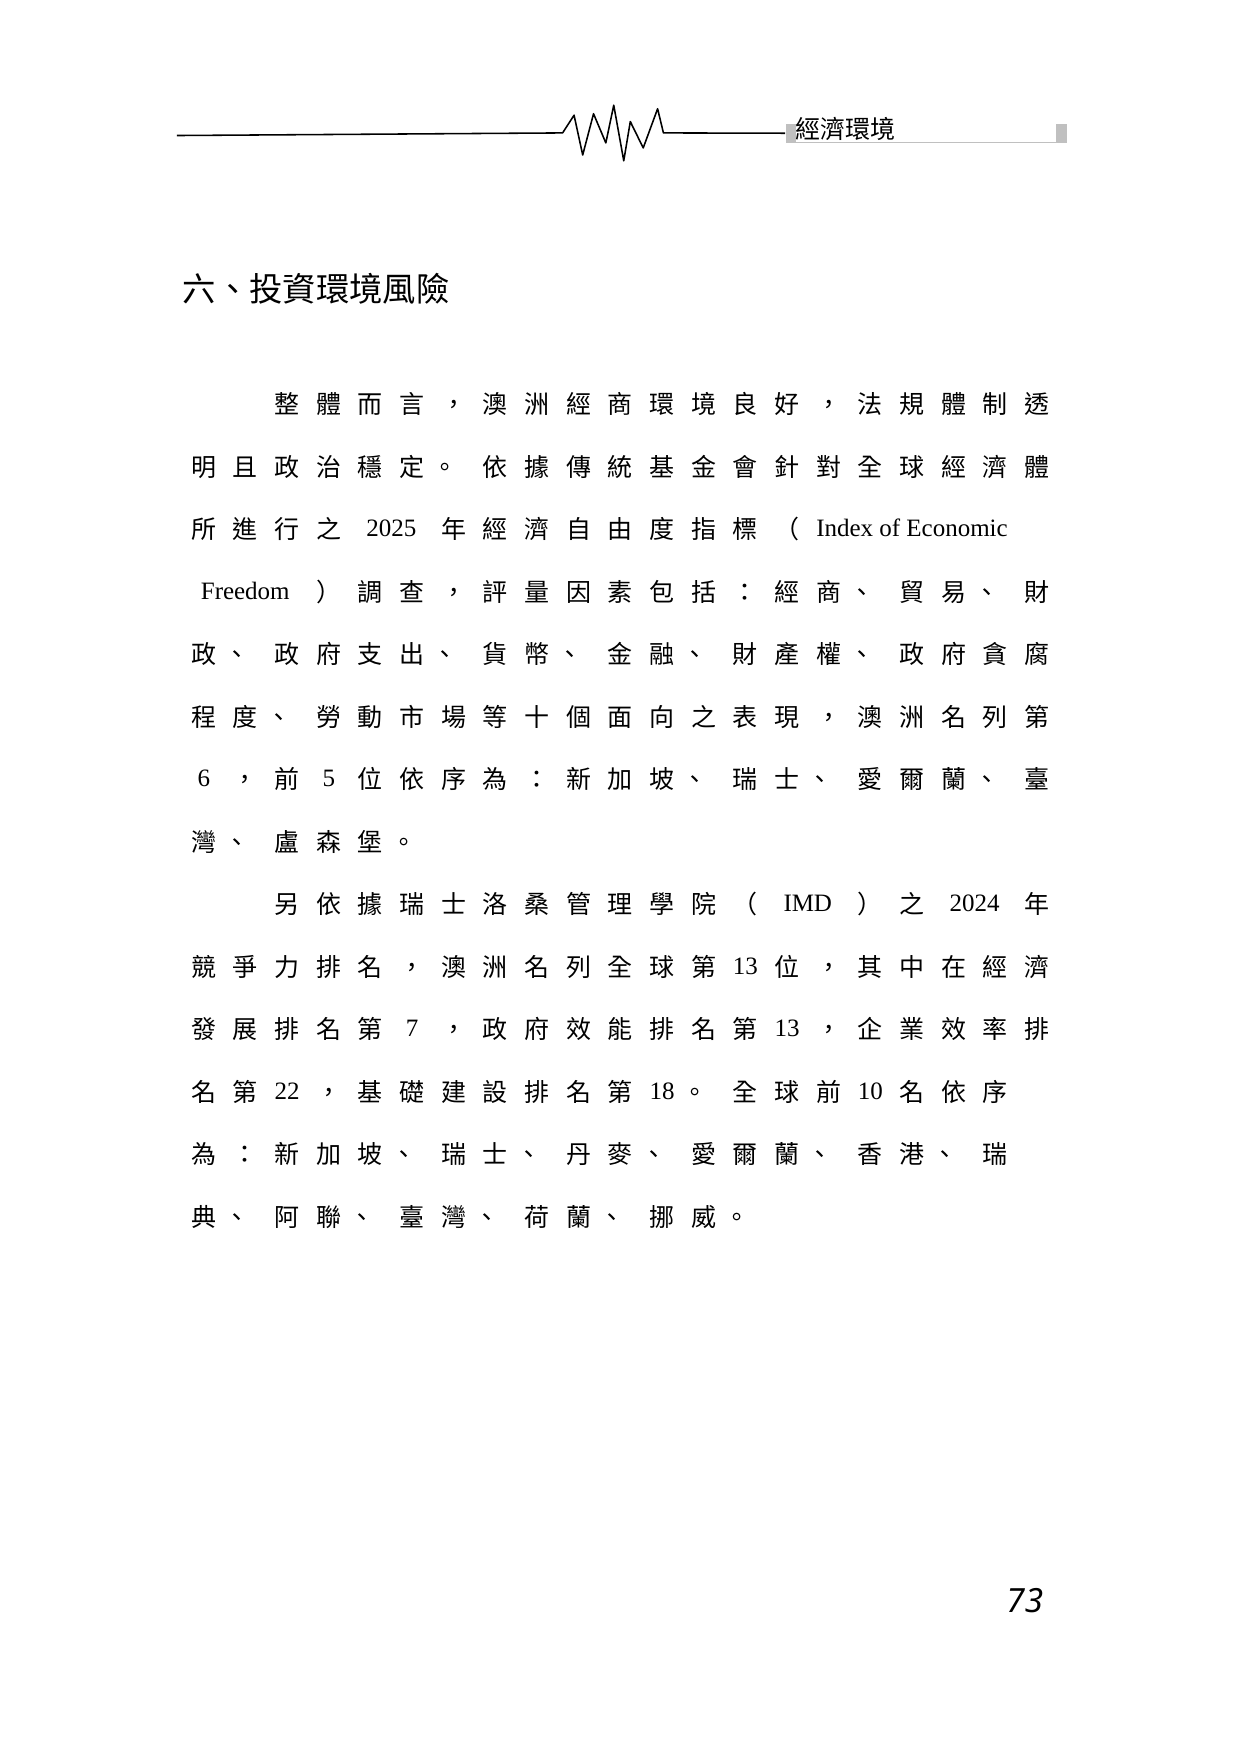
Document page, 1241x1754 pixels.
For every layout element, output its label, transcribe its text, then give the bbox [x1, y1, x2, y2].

text 另依據瑞士洛桑管理學院（IMD）之2024年競爭力排名，澳洲名列全球第13位，其中在經濟發展排名第7，政府效能排名第13，企業效率排名第22，基礎建設排名第18。全球前10名依序為：新加坡、瑞士、丹麥、愛爾蘭、香港、瑞典、阿聯、臺灣、荷蘭、挪威。 [183, 861, 1058, 1236]
text 六、投資環境風險 [183, 263, 1058, 311]
text 整體而言，澳洲經商環境良好，法規體制透明且政治穩定。依據傳統基金會針對全球經濟體所進行之2025年經濟自由度指標（Index of Economic Freedom）調查，評量因素包括：經商、貿易、財政、政府支出、貨幣、金融、財產權、政府貪腐程度、勞動市場等十個面向之表現，澳洲名列第6，前5位依序為：新加坡、瑞士、愛爾蘭、臺灣、盧森堡。 [183, 361, 1058, 861]
